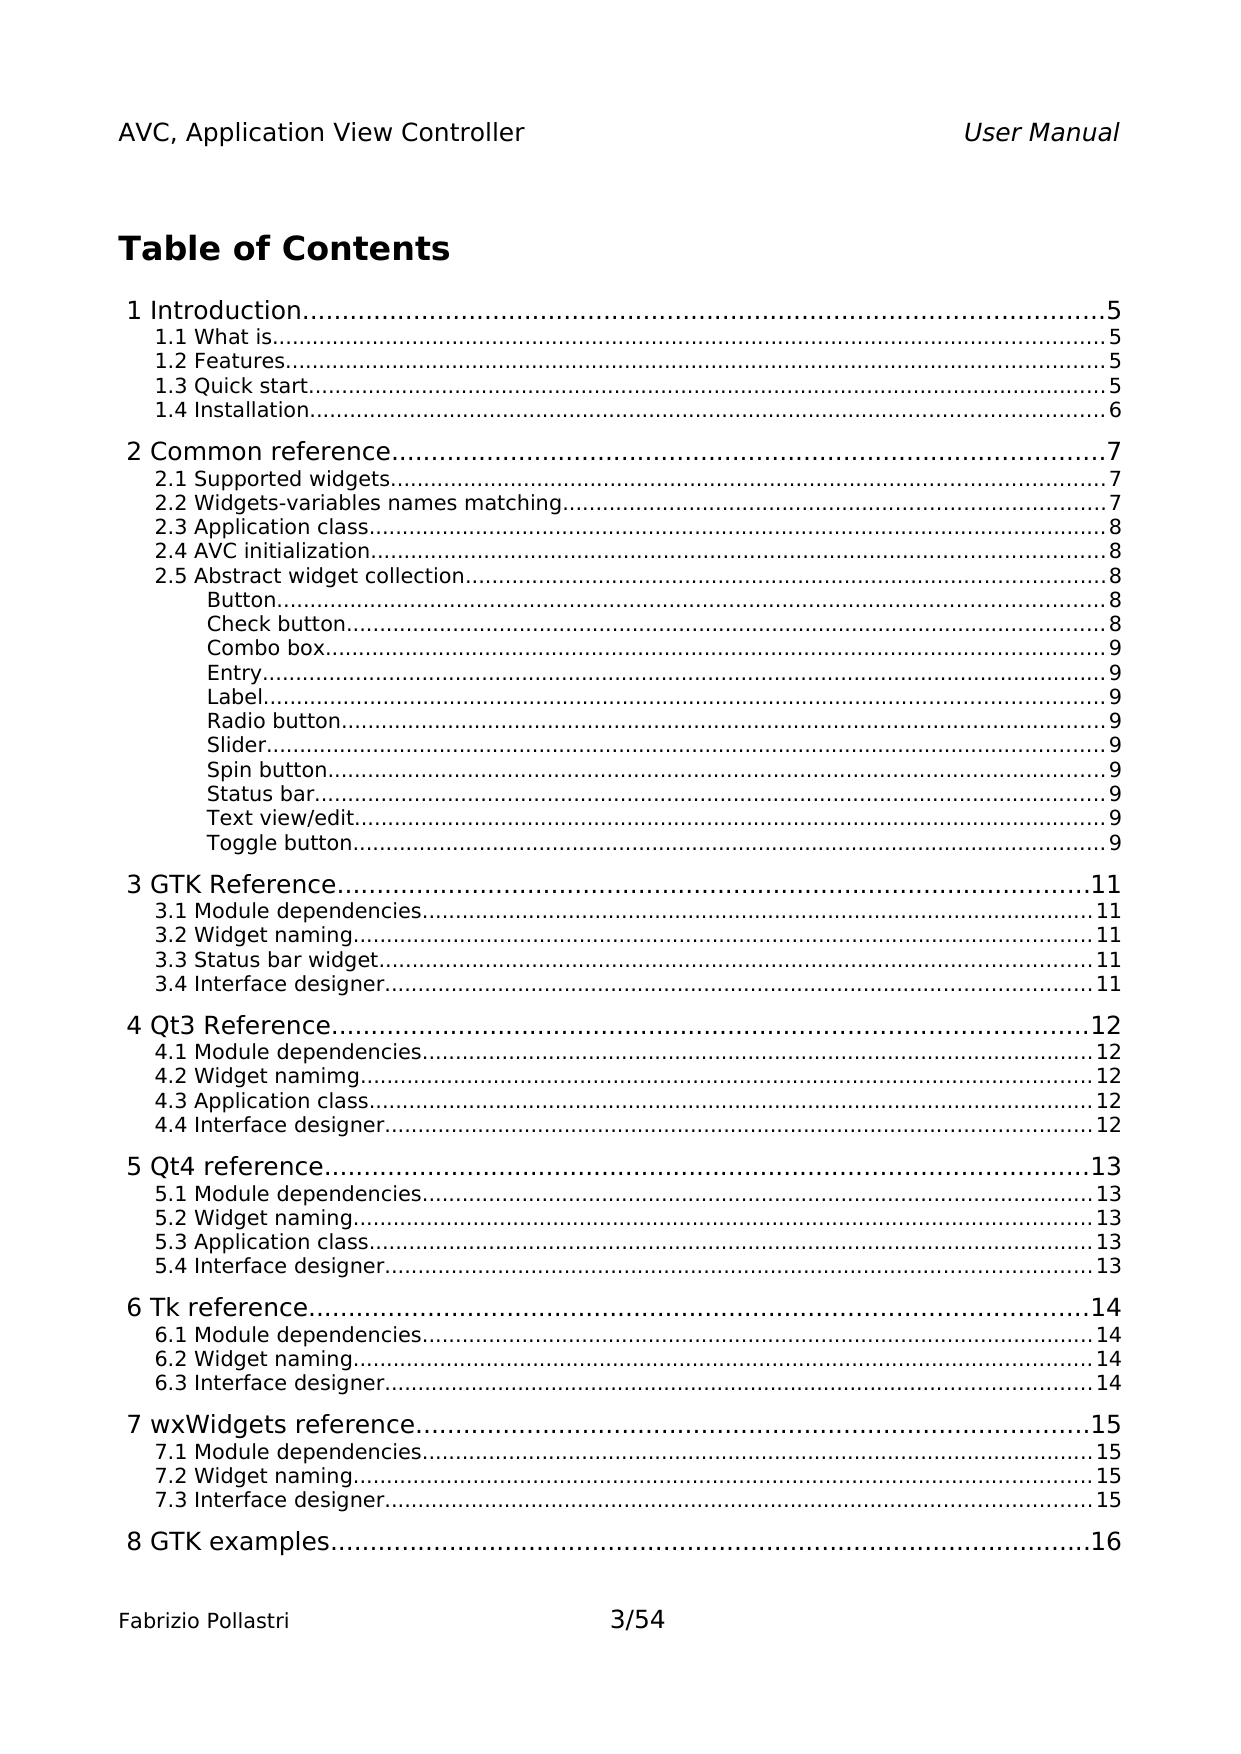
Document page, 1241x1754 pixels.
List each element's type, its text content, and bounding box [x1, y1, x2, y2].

text 1 Introduction 5 [118, 296, 1122, 325]
text 4.2 Widget namimg 12 [148, 1064, 1122, 1089]
text 2.5 Abstract widget collection 8 [148, 564, 1122, 588]
text Entry 9 [207, 661, 1122, 685]
text 2.3 Application class 8 [148, 515, 1122, 539]
text Spin button 9 [207, 758, 1122, 782]
text Toggle button 9 [207, 831, 1122, 855]
text 3.1 Module dependencies 11 [148, 899, 1122, 923]
text 4.3 Application class 12 [148, 1089, 1122, 1113]
text Button 8 [207, 588, 1122, 612]
text 6.1 Module dependencies 14 [148, 1323, 1122, 1347]
text Combo box 9 [207, 636, 1122, 661]
text 5.1 Module dependencies 13 [148, 1182, 1122, 1206]
text Radio button 9 [207, 709, 1122, 733]
text 5 Qt4 reference 13 [118, 1152, 1122, 1182]
text Text view/edit 9 [207, 806, 1122, 831]
text 1.3 Quick start 5 [148, 374, 1122, 398]
text Check button 8 [207, 612, 1122, 636]
text 4 Qt3 Reference 12 [118, 1011, 1122, 1040]
text 4.1 Module dependencies 12 [148, 1040, 1122, 1064]
text 6 Tk reference 14 [118, 1294, 1122, 1323]
text 5.3 Application class 13 [148, 1230, 1122, 1254]
text 6.3 Interface designer 14 [148, 1371, 1122, 1396]
text 7.1 Module dependencies 15 [148, 1440, 1122, 1464]
text 3.2 Widget naming 11 [148, 923, 1122, 948]
text 2.4 AVC initialization 8 [148, 539, 1122, 564]
text 3.3 Status bar widget 11 [148, 948, 1122, 972]
text 3.4 Interface designer 11 [148, 972, 1122, 996]
text 4.4 Interface designer 12 [148, 1113, 1122, 1137]
text 1.1 What is 5 [148, 325, 1122, 349]
text 1.2 Features 5 [148, 349, 1122, 374]
text 8 GTK examples 16 [118, 1528, 1122, 1557]
text 5.2 Widget naming 13 [148, 1206, 1122, 1230]
text 2.2 Widgets-variables names matching 7 [148, 491, 1122, 515]
text 7.2 Widget naming 15 [148, 1464, 1122, 1488]
text 3 GTK Reference 11 [118, 870, 1122, 899]
text 5.4 Interface designer 13 [148, 1254, 1122, 1279]
text 7 wxWidgets reference 15 [118, 1411, 1122, 1440]
text Status bar 9 [207, 782, 1122, 806]
subtitle Table of Contents [118, 230, 1122, 269]
text Slider 9 [207, 733, 1122, 758]
text 1.4 Installation 6 [148, 398, 1122, 422]
text 2 Common reference 7 [118, 437, 1122, 467]
text 2.1 Supported widgets 7 [148, 467, 1122, 491]
text Label 9 [207, 685, 1122, 709]
text 6.2 Widget naming 14 [148, 1347, 1122, 1371]
text 7.3 Interface designer 15 [148, 1488, 1122, 1513]
